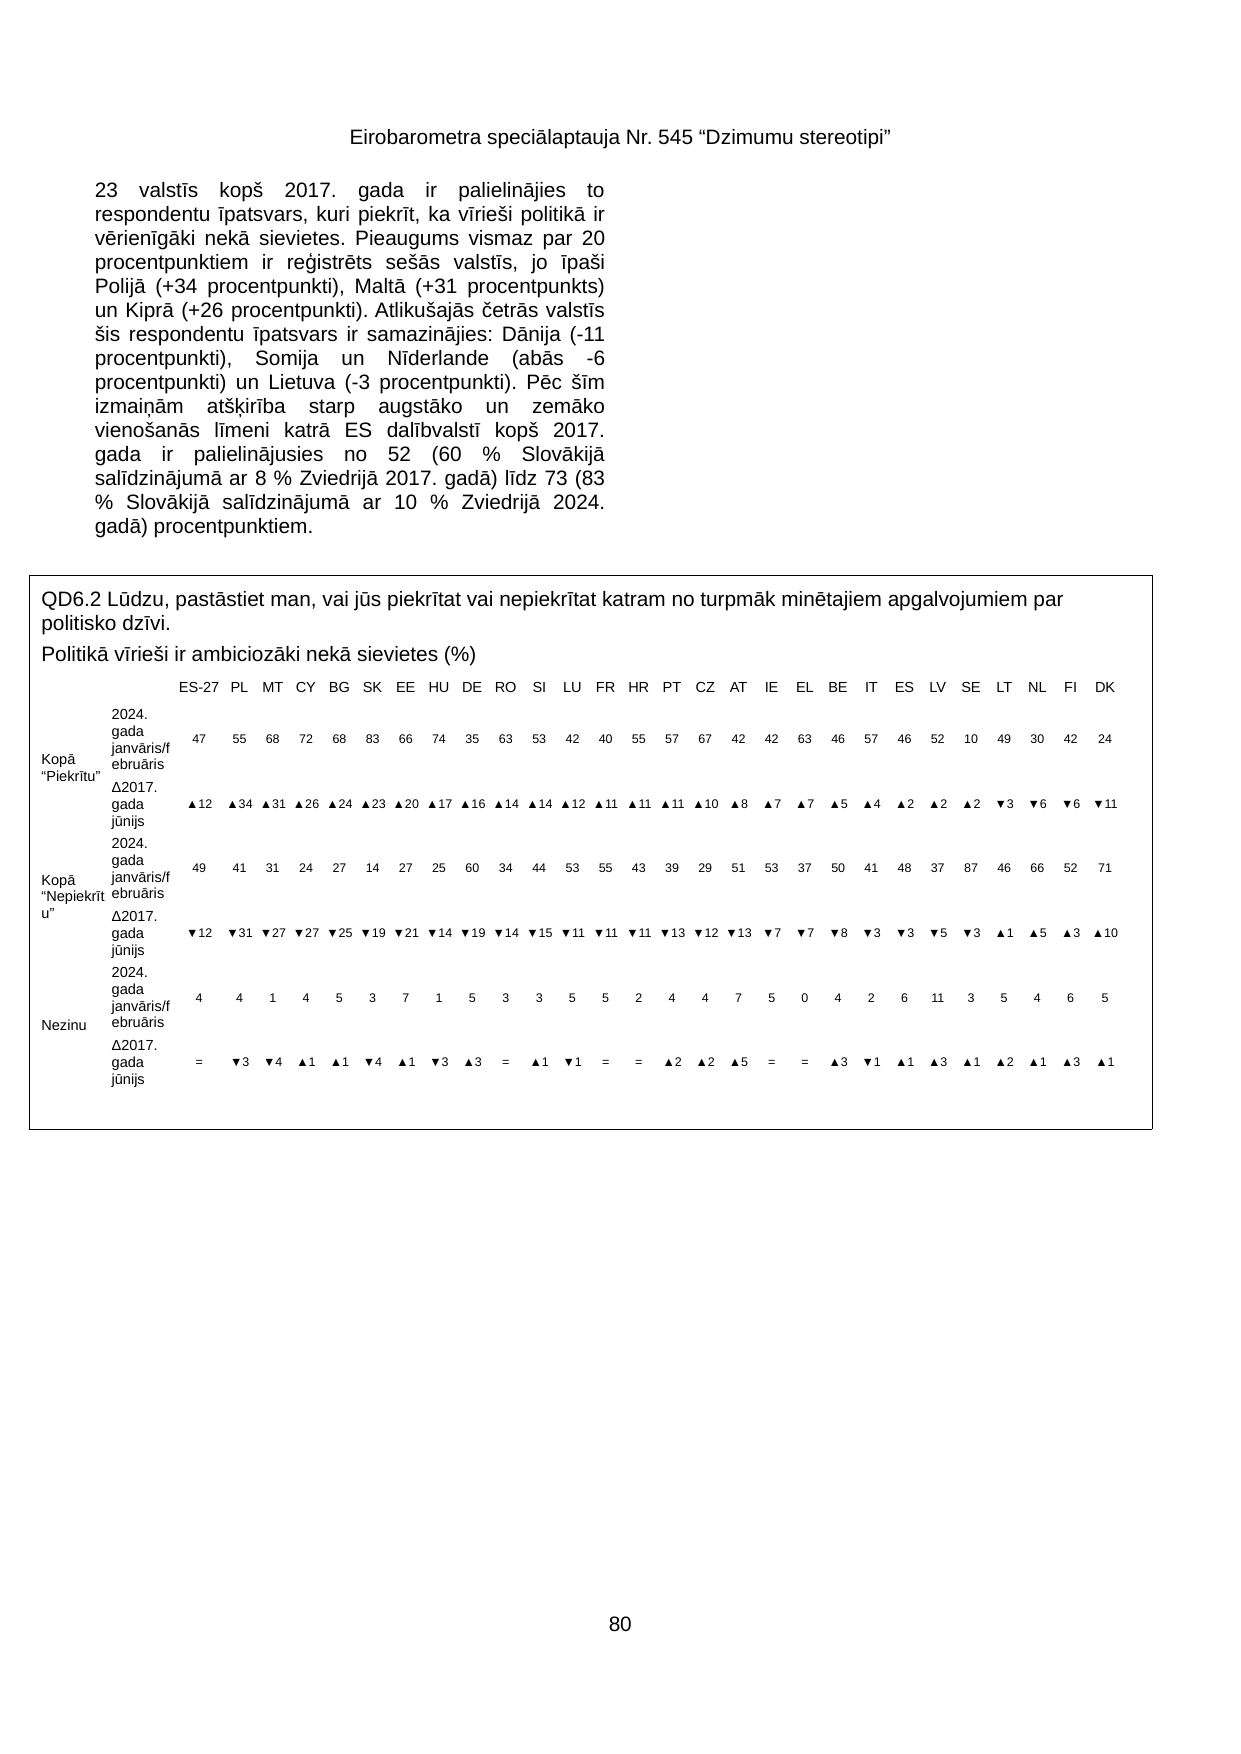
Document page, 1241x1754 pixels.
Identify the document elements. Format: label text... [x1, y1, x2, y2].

table_cell DE [455, 670, 489, 703]
table_cell = [755, 1034, 788, 1090]
table_cell ▲1 [323, 1034, 356, 1090]
table_cell HU [422, 670, 455, 703]
table_cell SI [523, 670, 556, 703]
table_cell 5 [556, 961, 589, 1034]
table_cell 34 [489, 832, 522, 905]
table_cell 74 [422, 703, 455, 776]
table_cell = [788, 1034, 821, 1090]
table_cell ▼21 [389, 905, 422, 961]
table_cell ▲5 [1021, 905, 1054, 961]
table_cell ▼1 [855, 1034, 888, 1090]
table_cell = [489, 1034, 522, 1090]
table_cell 1 [256, 961, 289, 1034]
table_cell 66 [1021, 832, 1054, 905]
table_cell 10 [954, 703, 987, 776]
table_cell ▲1 [289, 1034, 322, 1090]
table_cell ▲10 [1087, 905, 1123, 961]
table_cell 47 [175, 703, 223, 776]
table_cell 50 [821, 832, 854, 905]
table_cell 0 [788, 961, 821, 1034]
table_cell ▼14 [422, 905, 455, 961]
table_cell ▼11 [1087, 776, 1123, 832]
table_cell ▼3 [954, 905, 987, 961]
table_cell BE [821, 670, 854, 703]
table_cell 49 [987, 703, 1021, 776]
table_cell ▲2 [689, 1034, 722, 1090]
table_cell MT [256, 670, 289, 703]
table_cell ▲3 [455, 1034, 489, 1090]
table_cell ▼19 [356, 905, 389, 961]
table_cell CZ [689, 670, 722, 703]
table_cell ▼8 [821, 905, 854, 961]
table_cell 37 [921, 832, 954, 905]
table_cell 2 [855, 961, 888, 1034]
table_cell 5 [755, 961, 788, 1034]
table_cell ▲5 [722, 1034, 755, 1090]
table_cell ▼3 [987, 776, 1021, 832]
table_cell ▲10 [689, 776, 722, 832]
table_cell ▼14 [489, 905, 522, 961]
table_cell 25 [422, 832, 455, 905]
table_cell ▲12 [556, 776, 589, 832]
table_cell 2 [622, 961, 655, 1034]
table_cell 66 [389, 703, 422, 776]
table_cell ▲7 [788, 776, 821, 832]
table_cell ▲16 [455, 776, 489, 832]
table_cell ES-27 [175, 670, 223, 703]
table_cell ▼31 [223, 905, 256, 961]
table_cell ▲11 [589, 776, 622, 832]
table_cell ▲1 [523, 1034, 556, 1090]
table_cell ▲1 [1087, 1034, 1123, 1090]
table_cell ▼5 [921, 905, 954, 961]
table_cell 2024. gada janvāris/februāris [109, 961, 175, 1034]
table_cell 3 [489, 961, 522, 1034]
table_cell 42 [1054, 703, 1087, 776]
table_cell 5 [589, 961, 622, 1034]
table_cell FI [1054, 670, 1087, 703]
table_cell 44 [523, 832, 556, 905]
table_cell ▲1 [1021, 1034, 1054, 1090]
table_cell 5 [1087, 961, 1123, 1034]
table_cell ▲17 [422, 776, 455, 832]
table_cell ▲5 [821, 776, 854, 832]
table_cell 68 [256, 703, 289, 776]
table_cell Δ2017. gada jūnijs [109, 776, 175, 832]
table_cell ▼7 [788, 905, 821, 961]
table_cell 4 [175, 961, 223, 1034]
table_cell ▲14 [523, 776, 556, 832]
table_cell 46 [888, 703, 921, 776]
table_cell NL [1021, 670, 1054, 703]
table_cell 35 [455, 703, 489, 776]
table_cell CY [289, 670, 322, 703]
table_cell 68 [323, 703, 356, 776]
table_cell 3 [523, 961, 556, 1034]
table_cell 42 [722, 703, 755, 776]
table_cell ▲2 [888, 776, 921, 832]
table_cell 55 [589, 832, 622, 905]
table_cell Kopā “Piekrītu” [38, 703, 108, 832]
table_cell EE [389, 670, 422, 703]
table_cell 14 [356, 832, 389, 905]
table_cell ▲24 [323, 776, 356, 832]
table_cell ▲23 [356, 776, 389, 832]
table_cell IT [855, 670, 888, 703]
table_cell 27 [323, 832, 356, 905]
table_cell EL [788, 670, 821, 703]
table_cell ▼11 [589, 905, 622, 961]
table_cell 5 [987, 961, 1021, 1034]
table_cell Δ2017. gada jūnijs [109, 905, 175, 961]
table_cell 55 [622, 703, 655, 776]
table_cell ▲2 [921, 776, 954, 832]
table_cell ▲2 [954, 776, 987, 832]
table_cell 87 [954, 832, 987, 905]
table_cell ▲11 [622, 776, 655, 832]
table_cell 2024. gada janvāris/februāris [109, 832, 175, 905]
table_cell ▼7 [755, 905, 788, 961]
table_cell 6 [1054, 961, 1087, 1034]
table_cell 53 [523, 703, 556, 776]
table_cell 3 [356, 961, 389, 1034]
table_cell 31 [256, 832, 289, 905]
table_cell 39 [655, 832, 688, 905]
table_cell [109, 670, 175, 703]
table_cell 27 [389, 832, 422, 905]
table_cell PL [223, 670, 256, 703]
table_cell ▲2 [987, 1034, 1021, 1090]
table_cell 72 [289, 703, 322, 776]
table_cell ▲26 [289, 776, 322, 832]
table_cell 71 [1087, 832, 1123, 905]
table_cell Nezinu [38, 961, 108, 1090]
table_cell ▼4 [256, 1034, 289, 1090]
table_cell 2024. gada janvāris/februāris [109, 703, 175, 776]
table_cell 40 [589, 703, 622, 776]
table_cell 4 [655, 961, 688, 1034]
table_cell RO [489, 670, 522, 703]
table_cell SK [356, 670, 389, 703]
text 23 valstīs kopš 2017. gada ir palielinājies to respondentu īpatsvars, kuri piekrīt, ka vīrieši politikā ir vērienīgāki nekā sievietes. Pieaugums vismaz par 20 procentpunktiem ir reģistrēts sešās valstīs, jo īpaši Polijā (+34 procentpunkti), Maltā (+31 procentpunkts) un Kiprā (+26 procentpunkti). Atlikušajās četrās valstīs šis respondentu īpatsvars ir samazinājies: Dānija (-11 procentpunkti), Somija un Nīderlande (abās -6 procentpunkti) un Lietuva (-3 procentpunkti). Pēc šīm izmaiņām atšķirība starp augstāko un zemāko vienošanās līmeni katrā ES dalībvalstī kopš 2017. gada ir palielinājusies no 52 (60 % Slovākijā salīdzinājumā ar 8 % Zviedrijā 2017. gadā) līdz 73 (83 % Slovākijā salīdzinājumā ar 10 % Zviedrijā 2024. gadā) procentpunktiem. [94, 178, 605, 537]
table_cell ▲3 [821, 1034, 854, 1090]
table_cell ▼3 [888, 905, 921, 961]
table_cell 11 [921, 961, 954, 1034]
table_cell 52 [921, 703, 954, 776]
table_cell = [589, 1034, 622, 1090]
table_cell ▼15 [523, 905, 556, 961]
table_cell 37 [788, 832, 821, 905]
table_cell 48 [888, 832, 921, 905]
table_cell ▲20 [389, 776, 422, 832]
table_cell = [175, 1034, 223, 1090]
table_cell SE [954, 670, 987, 703]
table_cell LV [921, 670, 954, 703]
table_cell ▼12 [175, 905, 223, 961]
table_cell Politikā vīrieši ir ambiciozāki nekā sievietes (%) [38, 638, 1123, 670]
table_cell 4 [821, 961, 854, 1034]
table_cell ▼3 [223, 1034, 256, 1090]
table_cell ▲1 [389, 1034, 422, 1090]
table_cell 55 [223, 703, 256, 776]
table_cell 6 [888, 961, 921, 1034]
table_cell ▲8 [722, 776, 755, 832]
table_cell Kopā “Nepiekrītu” [38, 832, 108, 961]
table_cell 46 [821, 703, 854, 776]
table_cell ▲14 [489, 776, 522, 832]
table_cell 5 [323, 961, 356, 1034]
table_cell 42 [755, 703, 788, 776]
table_cell ▲2 [655, 1034, 688, 1090]
table_cell LT [987, 670, 1021, 703]
table_cell HR [622, 670, 655, 703]
table_cell 60 [455, 832, 489, 905]
table_cell FR [589, 670, 622, 703]
table_cell PT [655, 670, 688, 703]
table_cell ▼6 [1054, 776, 1087, 832]
table_cell ▲34 [223, 776, 256, 832]
table_cell 29 [689, 832, 722, 905]
table_cell ▼11 [622, 905, 655, 961]
table_cell ▼1 [556, 1034, 589, 1090]
table_cell ▼19 [455, 905, 489, 961]
table_cell ▼11 [556, 905, 589, 961]
table_header QD6.2 Lūdzu, pastāstiet man, vai jūs piekrītat vai nepiekrītat katram no turpmāk minētajiem apgalvojumiem par politisko dzīvi. [38, 584, 1123, 638]
table_cell ▼13 [655, 905, 688, 961]
table_cell 83 [356, 703, 389, 776]
table_cell ▼12 [689, 905, 722, 961]
table_cell 46 [987, 832, 1021, 905]
table_cell 67 [689, 703, 722, 776]
table_cell [38, 670, 108, 703]
table_cell ▲31 [256, 776, 289, 832]
table_cell ▼6 [1021, 776, 1054, 832]
table_cell 30 [1021, 703, 1054, 776]
table_cell 24 [289, 832, 322, 905]
table_cell ▲3 [1054, 1034, 1087, 1090]
table_cell LU [556, 670, 589, 703]
table_cell 42 [556, 703, 589, 776]
table_cell ▼4 [356, 1034, 389, 1090]
table_cell ES [888, 670, 921, 703]
table_cell 53 [556, 832, 589, 905]
table_cell ▼25 [323, 905, 356, 961]
table_cell 53 [755, 832, 788, 905]
table_cell ▼3 [422, 1034, 455, 1090]
table_cell ▲7 [755, 776, 788, 832]
table_cell 4 [1021, 961, 1054, 1034]
table_cell ▲4 [855, 776, 888, 832]
table_cell 63 [788, 703, 821, 776]
table_cell AT [722, 670, 755, 703]
table_cell 7 [389, 961, 422, 1034]
table_cell 49 [175, 832, 223, 905]
table_cell 51 [722, 832, 755, 905]
table_cell 4 [289, 961, 322, 1034]
table_cell ▲12 [175, 776, 223, 832]
table_cell ▲1 [954, 1034, 987, 1090]
table_cell 57 [855, 703, 888, 776]
table_cell 41 [223, 832, 256, 905]
table_cell ▼3 [855, 905, 888, 961]
table_cell ▼13 [722, 905, 755, 961]
table_cell ▲11 [655, 776, 688, 832]
table_cell ▲1 [888, 1034, 921, 1090]
table_cell 63 [489, 703, 522, 776]
table_cell 3 [954, 961, 987, 1034]
table_cell ▲3 [921, 1034, 954, 1090]
table_cell Δ2017. gada jūnijs [109, 1034, 175, 1090]
table_cell ▼27 [289, 905, 322, 961]
table_cell 4 [223, 961, 256, 1034]
table_cell 5 [455, 961, 489, 1034]
table_cell ▲3 [1054, 905, 1087, 961]
table_cell 1 [422, 961, 455, 1034]
table_cell 52 [1054, 832, 1087, 905]
table_cell ▼27 [256, 905, 289, 961]
table_cell BG [323, 670, 356, 703]
table_cell IE [755, 670, 788, 703]
table_cell DK [1087, 670, 1123, 703]
table_cell 7 [722, 961, 755, 1034]
table_cell 41 [855, 832, 888, 905]
table_cell 4 [689, 961, 722, 1034]
table_cell 57 [655, 703, 688, 776]
table_cell = [622, 1034, 655, 1090]
table_cell 24 [1087, 703, 1123, 776]
table_cell 43 [622, 832, 655, 905]
table_cell ▲1 [987, 905, 1021, 961]
